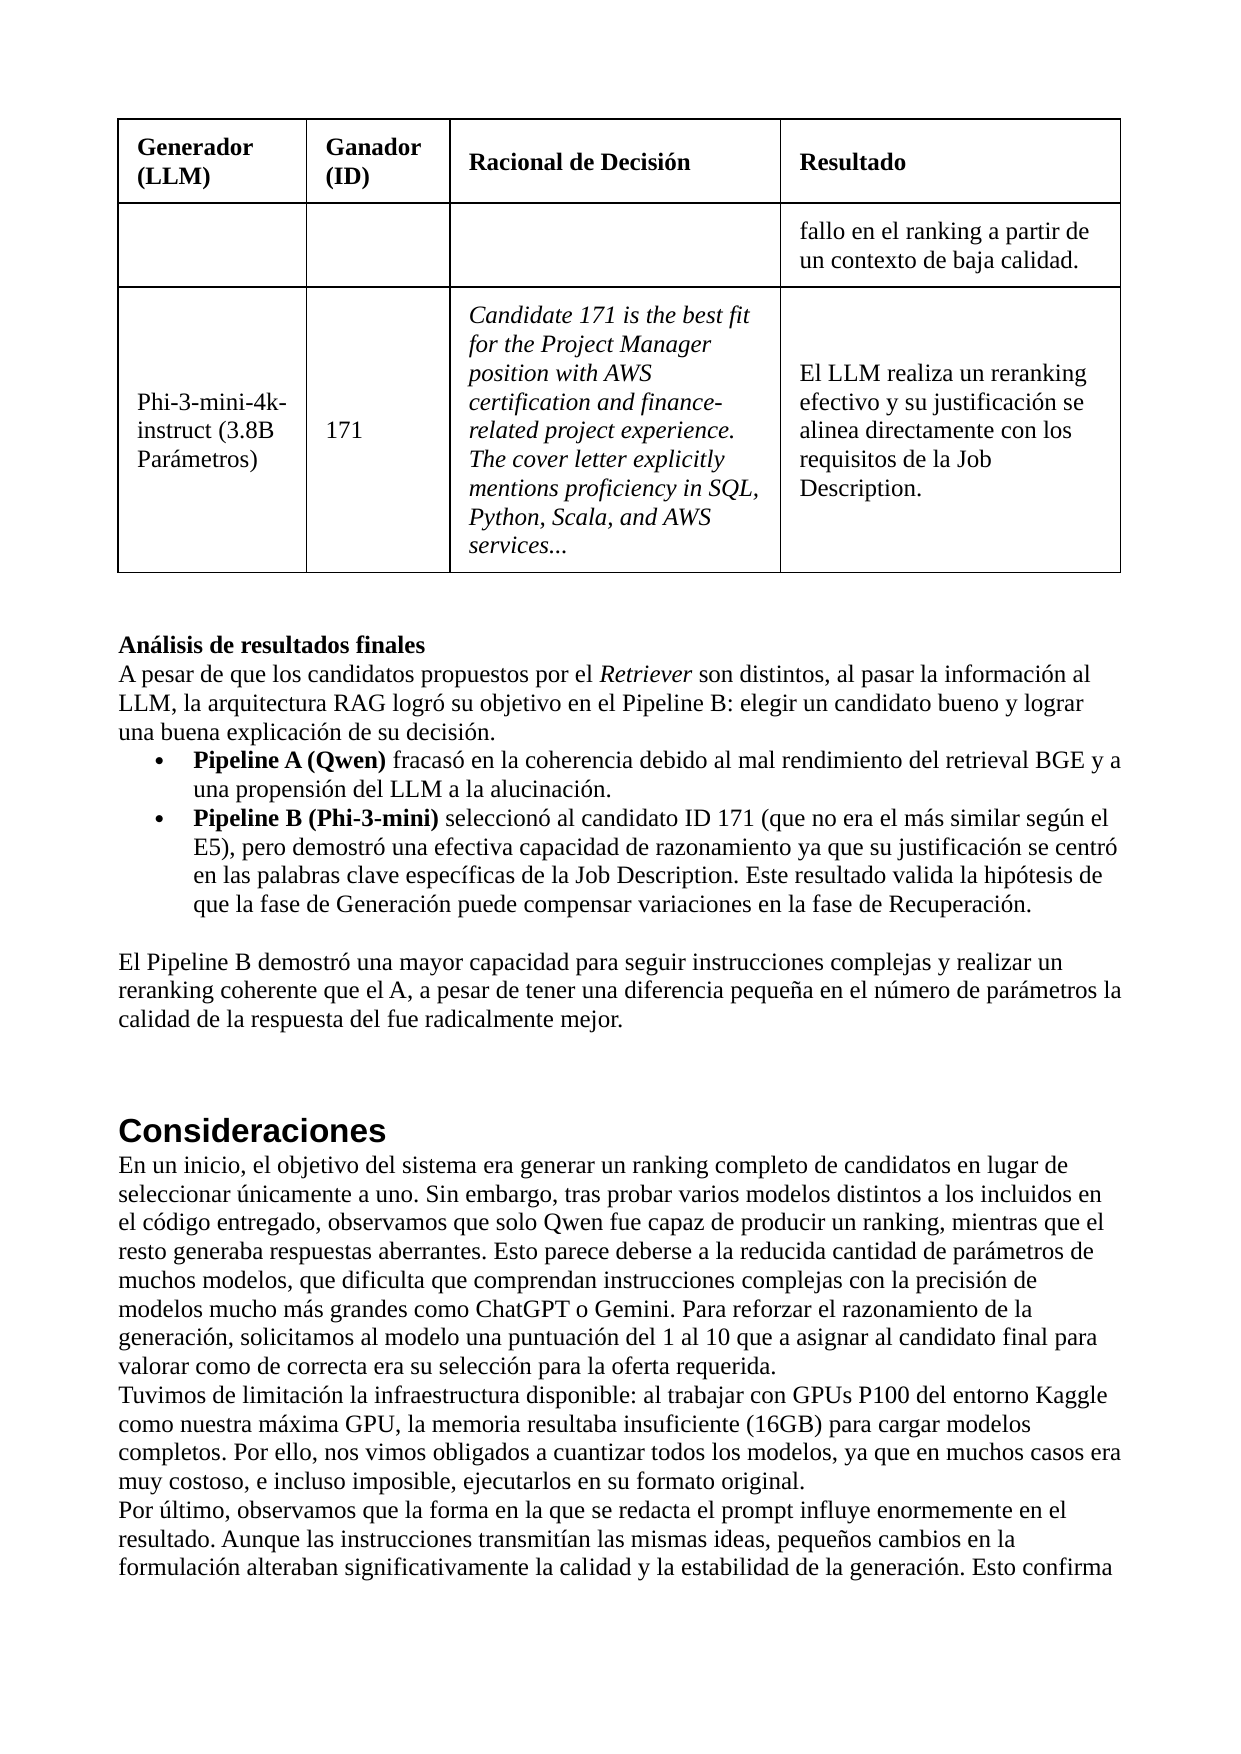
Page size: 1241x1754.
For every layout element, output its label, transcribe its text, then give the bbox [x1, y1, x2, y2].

table_cell fallo en el ranking a partir de un contexto de baja calidad. [781, 204, 1120, 286]
table_cell Candidate 171 is the best fit for the Project Manager position with AWS certification and finance-related project experience. The cover letter explicitly mentions proficiency in SQL, Python, Scala, and AWS services... [451, 288, 780, 572]
text En un inicio, el objetivo del sistema era generar un ranking completo de candidatos en lugar de seleccionar únicamente a uno. Sin embargo, tras probar varios modelos distintos a los incluidos en el código entregado, observamos que solo Qwen fue capaz de producir un ranking, mientras que el resto generaba respuestas aberrantes. Esto parece deberse a la reducida cantidad de parámetros de muchos modelos, que dificulta que comprendan instrucciones complejas con la precisión de modelos mucho más grandes como ChatGPT o Gemini. Para reforzar el razonamiento de la generación, solicitamos al modelo una puntuación del 1 al 10 que a asignar al candidato final para valorar como de correcta era su selección para la oferta requerida. [118, 1150, 1122, 1380]
table_header Generador (LLM) [119, 120, 306, 202]
table_header Ganador (ID) [307, 120, 449, 202]
table_cell [119, 204, 306, 286]
table_header Racional de Decisión [451, 120, 780, 202]
text Tuvimos de limitación la infraestructura disponible: al trabajar con GPUs P100 del entorno Kaggle como nuestra máxima GPU, la memoria resultaba insuficiente (16GB) para cargar modelos completos. Por ello, nos vimos obligados a cuantizar todos los modelos, ya que en muchos casos era muy costoso, e incluso imposible, ejecutarlos en su formato original. [118, 1380, 1122, 1495]
text El Pipeline B demostró una mayor capacidad para seguir instrucciones complejas y realizar un reranking coherente que el A, a pesar de tener una diferencia pequeña en el número de parámetros la calidad de la respuesta del fue radicalmente mejor. [118, 947, 1122, 1033]
text Análisis de resultados finales [118, 631, 1122, 659]
table_cell Phi-3-mini-4k-instruct (3.8B Parámetros) [119, 288, 306, 572]
table_cell 171 [307, 288, 449, 572]
text A pesar de que los candidatos propuestos por el Retriever son distintos, al pasar la información al LLM, la arquitectura RAG logró su objetivo en el Pipeline B: elegir un candidato bueno y lograr una buena explicación de su decisión. [118, 659, 1122, 746]
table_cell El LLM realiza un reranking efectivo y su justificación se alinea directamente con los requisitos de la Job Description. [781, 288, 1120, 572]
text Por último, observamos que la forma en la que se redacta el prompt influye enormemente en el resultado. Aunque las instrucciones transmitían las mismas ideas, pequeños cambios en la formulación alteraban significativamente la calidad y la estabilidad de la generación. Esto confirma [118, 1495, 1122, 1581]
list Pipeline A (Qwen) fracasó en la coherencia debido al mal rendimiento del retrieval BGE y a una propensión del LLM a la alucinación. [156, 746, 1122, 803]
table_cell [451, 204, 780, 286]
list Pipeline B (Phi-3-mini) seleccionó al candidato ID 171 (que no era el más similar según el E5), pero demostró una efectiva capacidad de razonamiento ya que su justificación se centró en las palabras clave específicas de la Job Description. Este resultado valida la hipótesis de que la fase de Generación puede compensar variaciones en la fase de Recuperación. [156, 803, 1122, 918]
subtitle Consideraciones [118, 1111, 1122, 1150]
table_header Resultado [781, 120, 1120, 202]
table_cell [307, 204, 449, 286]
